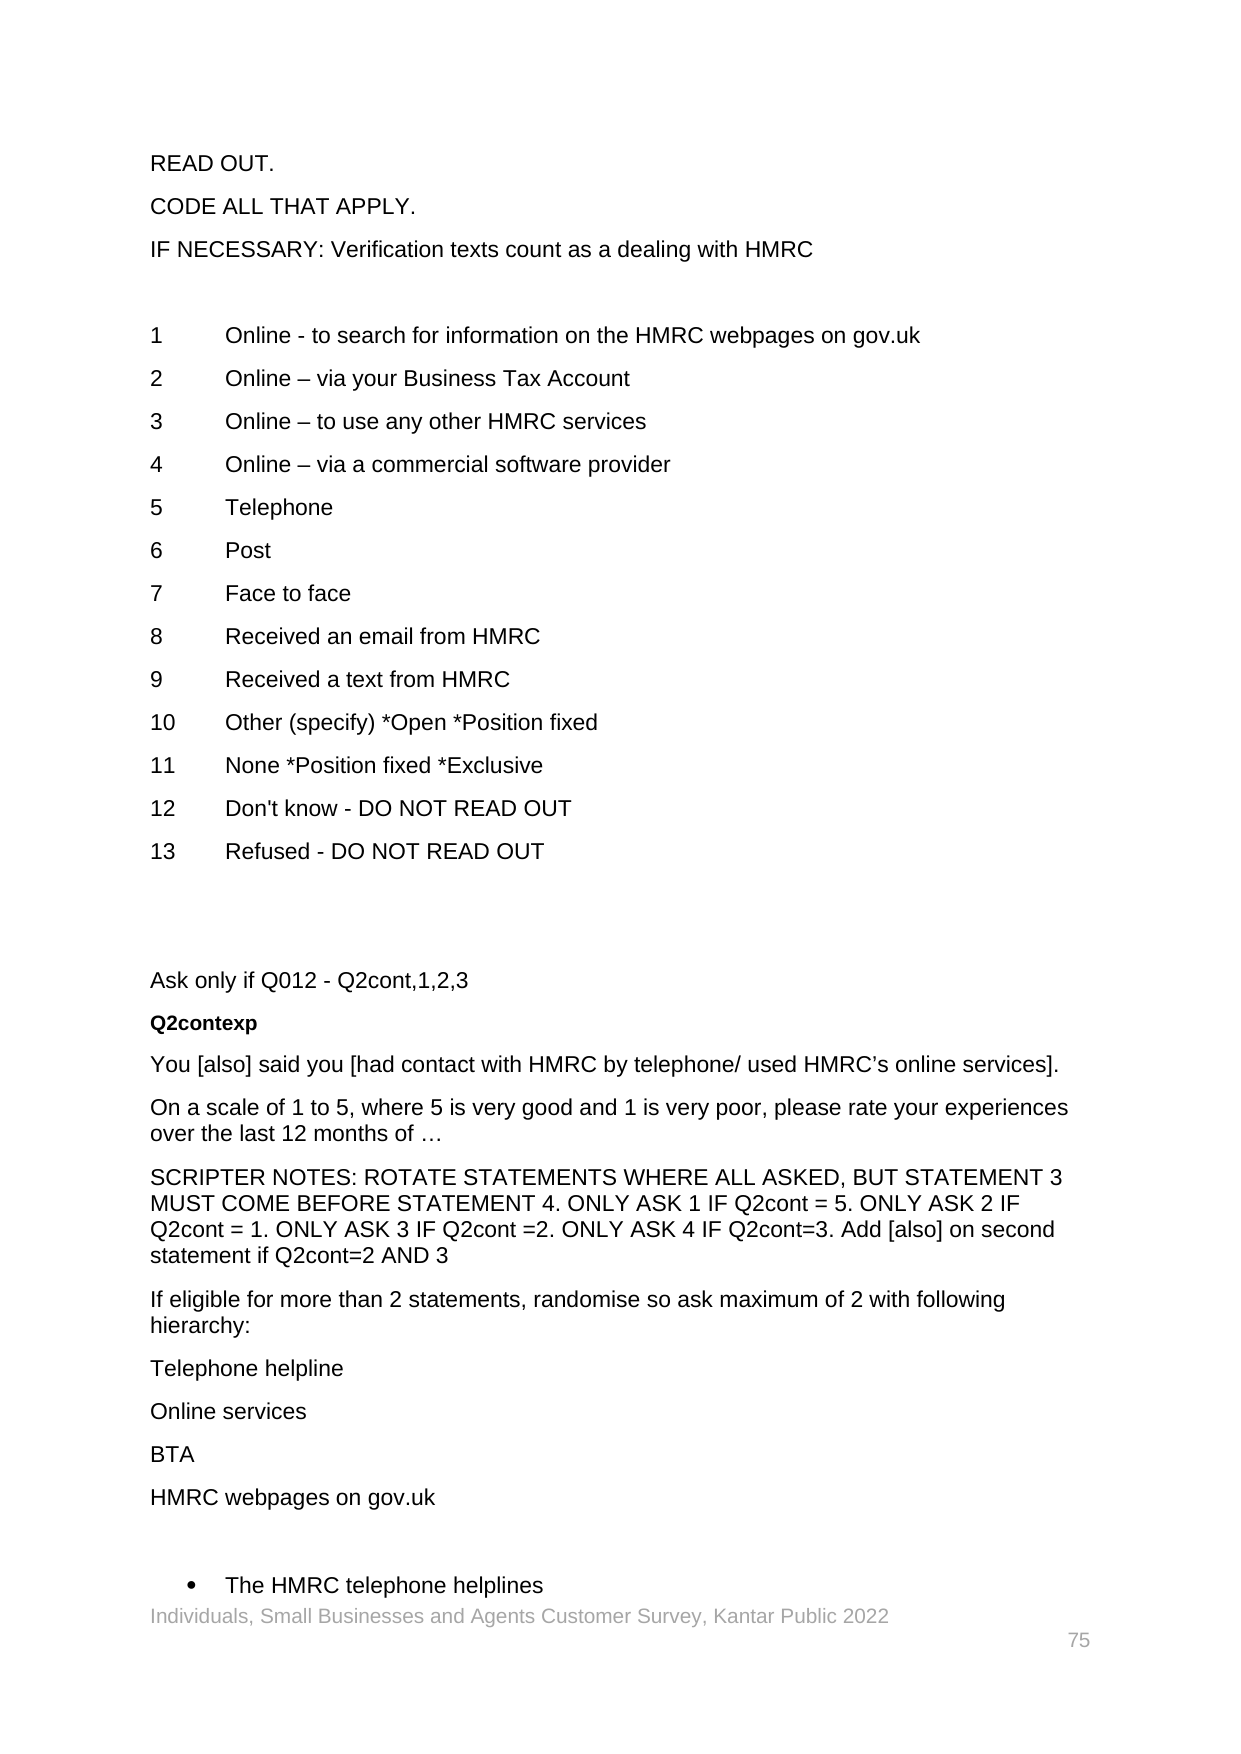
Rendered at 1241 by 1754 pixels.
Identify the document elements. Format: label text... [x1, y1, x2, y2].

text 12 Don't know - DO NOT READ OUT [150, 795, 1090, 822]
text 8 Received an email from HMRC [150, 623, 1090, 649]
text Q2contexp [150, 1010, 1090, 1034]
text BTA [150, 1441, 1090, 1467]
text Telephone helpline [150, 1355, 1090, 1381]
text READ OUT. [150, 150, 1090, 176]
text You [also] said you [had contact with HMRC by telephone/ used HMRC’s online services]. [150, 1051, 1090, 1077]
text 13 Refused - DO NOT READ OUT [150, 838, 1090, 865]
text 3 Online – to use any other HMRC services [150, 408, 1090, 434]
text 7 Face to face [150, 580, 1090, 607]
text IF NECESSARY: Verification texts count as a dealing with HMRC [150, 236, 1090, 262]
text CODE ALL THAT APPLY. [150, 193, 1090, 219]
text SCRIPTER NOTES: ROTATE STATEMENTS WHERE ALL ASKED, BUT STATEMENT 3 MUST COME BEFORE STATEMENT 4. ONLY ASK 1 IF Q2cont = 5. ONLY ASK 2 IF Q2cont = 1. ONLY ASK 3 IF Q2cont =2. ONLY ASK 4 IF Q2cont=3. Add [also] on second statement if Q2cont=2 AND 3 [150, 1163, 1090, 1269]
text 6 Post [150, 537, 1090, 563]
text If eligible for more than 2 statements, randomise so ask maximum of 2 with following hierarchy: [150, 1286, 1090, 1338]
text Online services [150, 1398, 1090, 1424]
text Ask only if Q012 - Q2cont,1,2,3 [150, 967, 1090, 994]
text 10 Other (specify) *Open *Position fixed [150, 709, 1090, 736]
text HMRC webpages on gov.uk [150, 1484, 1090, 1510]
text 4 Online – via a commercial software provider [150, 451, 1090, 477]
list The HMRC telephone helplines [187, 1570, 1090, 1599]
text 9 Received a text from HMRC [150, 666, 1090, 693]
text On a scale of 1 to 5, where 5 is very good and 1 is very poor, please rate your experiences over the last 12 months of … [150, 1094, 1090, 1147]
text 1 Online - to search for information on the HMRC webpages on gov.uk [150, 322, 1090, 348]
text 2 Online – via your Business Tax Account [150, 365, 1090, 391]
text 5 Telephone [150, 494, 1090, 521]
text 11 None *Position fixed *Exclusive [150, 752, 1090, 779]
